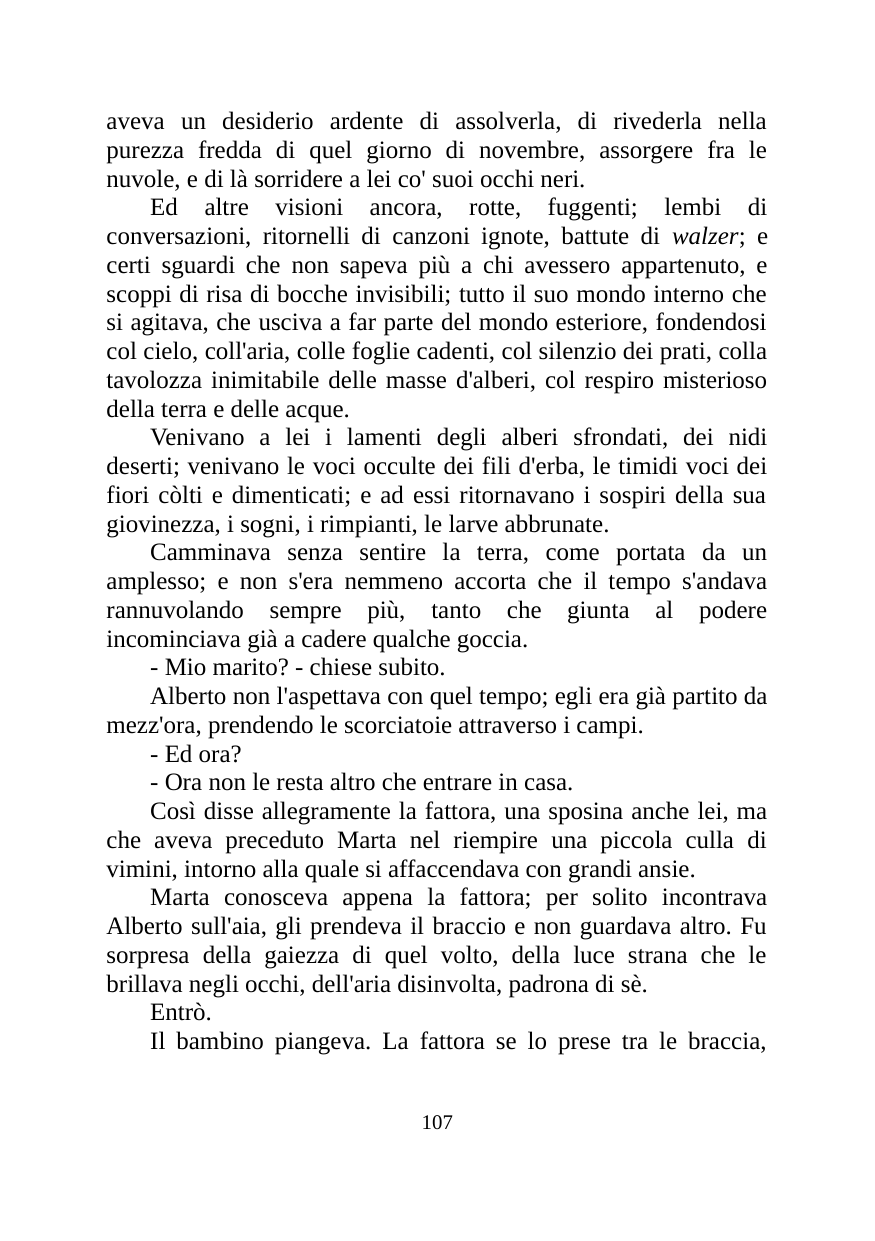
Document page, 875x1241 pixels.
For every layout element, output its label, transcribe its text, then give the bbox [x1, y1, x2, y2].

text Così disse allegramente la fattora, una sposina anche lei, ma che aveva preceduto Marta nel riempire una piccola culla di vimini, intorno alla quale si affaccendava con grandi ansie. [106, 796, 768, 882]
text Entrò. [106, 997, 768, 1026]
text - Ora non le resta altro che entrare in casa. [106, 767, 768, 796]
text Venivano a lei i lamenti degli alberi sfrondati, dei nidi deserti; venivano le voci occulte dei fili d'erba, le timidi voci dei fiori còlti e dimenticati; e ad essi ritornavano i sospiri della sua giovinezza, i sogni, i rimpianti, le larve abbrunate. [106, 422, 768, 537]
text Ed altre visioni ancora, rotte, fuggenti; lembi di conversazioni, ritornelli di canzoni ignote, battute di walzer; e certi sguardi che non sapeva più a chi avessero appartenuto, e scoppi di risa di bocche invisibili; tutto il suo mondo interno che si agitava, che usciva a far parte del mondo esteriore, fondendosi col cielo, coll'aria, colle foglie cadenti, col silenzio dei prati, colla tavolozza inimitabile delle masse d'alberi, col respiro misterioso della terra e delle acque. [106, 192, 768, 422]
text Camminava senza sentire la terra, come portata da un amplesso; e non s'era nemmeno accorta che il tempo s'andava rannuvolando sempre più, tanto che giunta al podere incominciava già a cadere qualche goccia. [106, 537, 768, 652]
text - Mio marito? - chiese subito. [106, 652, 768, 681]
text Marta conosceva appena la fattora; per solito incontrava Alberto sull'aia, gli prendeva il braccio e non guardava altro. Fu sorpresa della gaiezza di quel volto, della luce strana che le brillava negli occhi, dell'aria disinvolta, padrona di sè. [106, 882, 768, 997]
text Alberto non l'aspettava con quel tempo; egli era già partito da mezz'ora, prendendo le scorciatoie attraverso i campi. [106, 681, 768, 739]
text Il bambino piangeva. La fattora se lo prese tra le braccia, [106, 1026, 768, 1055]
text aveva un desiderio ardente di assolverla, di rivederla nella purezza fredda di quel giorno di novembre, assorgere fra le nuvole, e di là sorridere a lei co' suoi occhi neri. [106, 106, 768, 192]
text - Ed ora? [106, 739, 768, 767]
